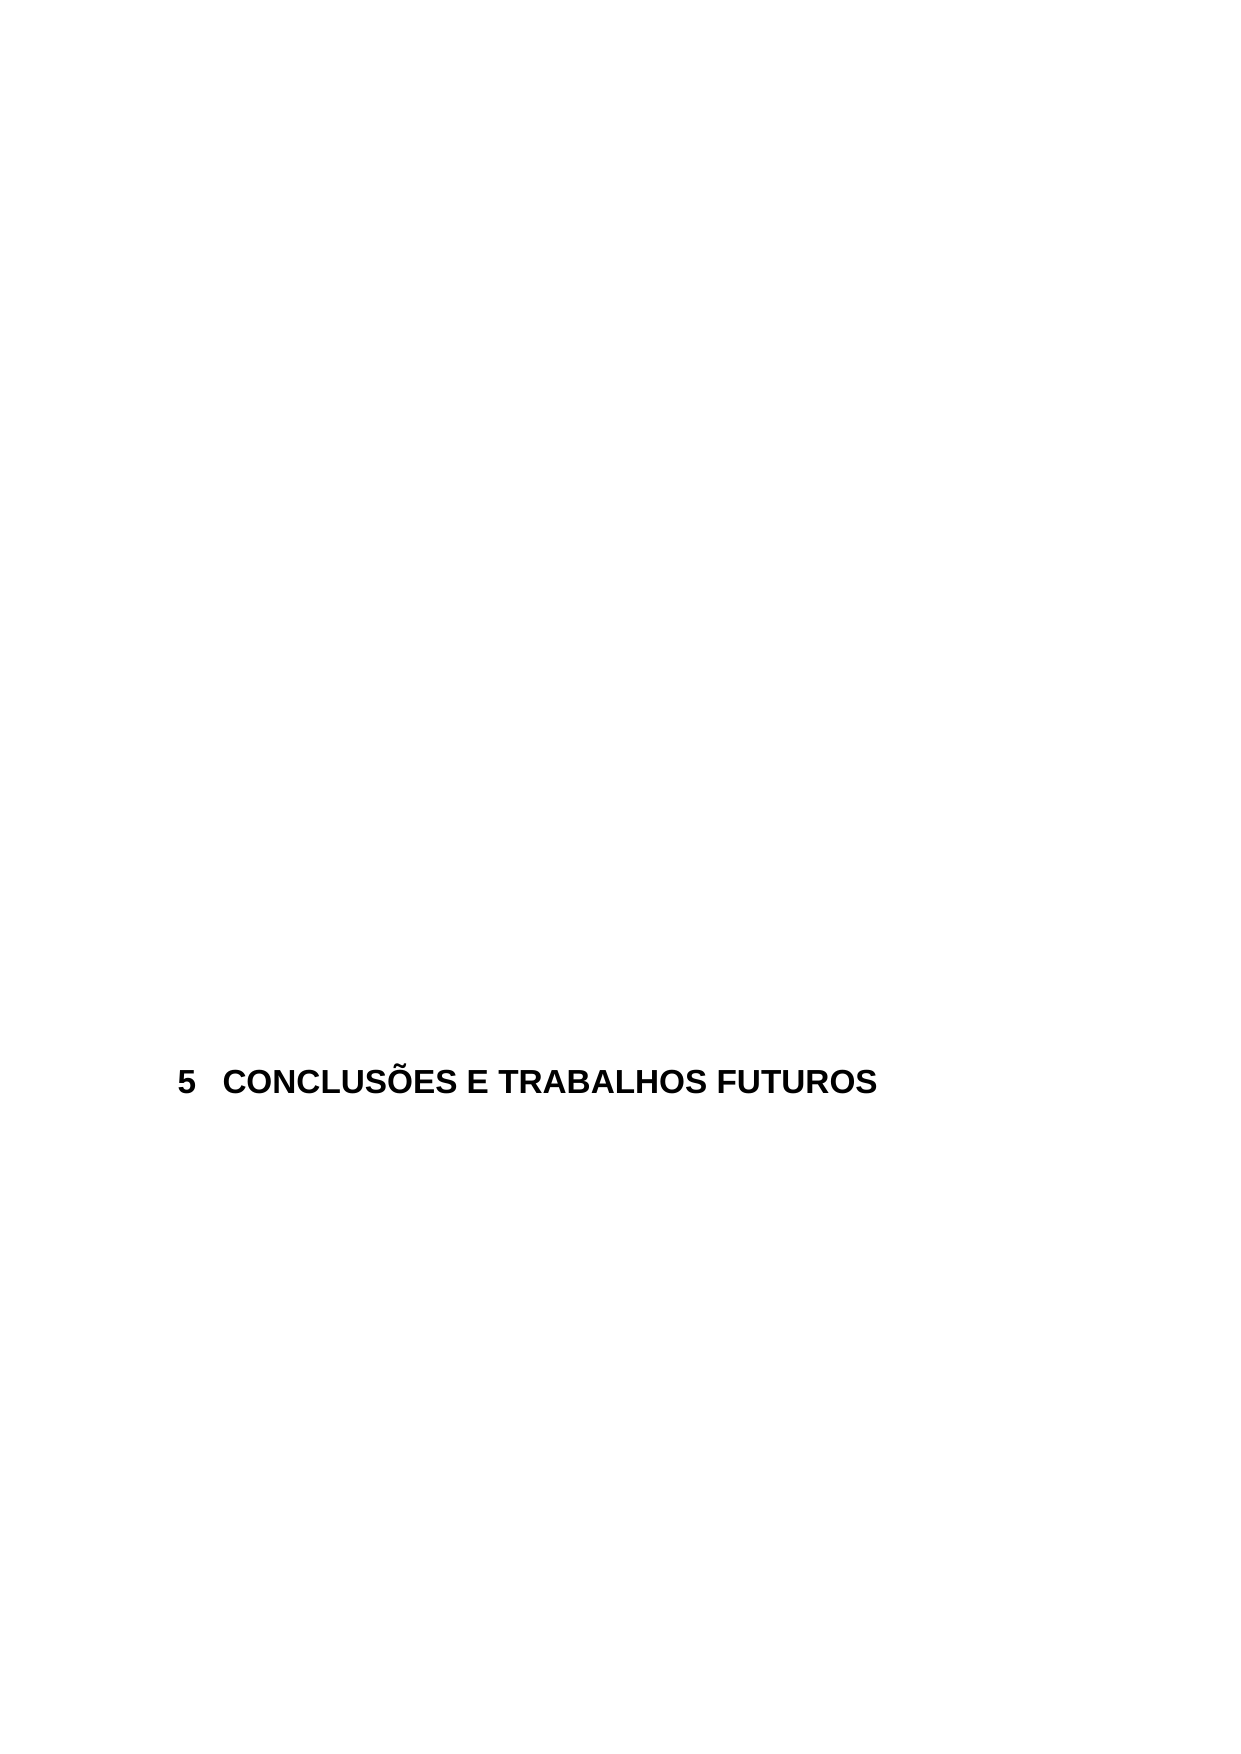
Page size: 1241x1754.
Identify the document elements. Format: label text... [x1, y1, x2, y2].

subtitle CONCLUSÕES E TRABALHOS FUTUROS [177, 1062, 1122, 1100]
